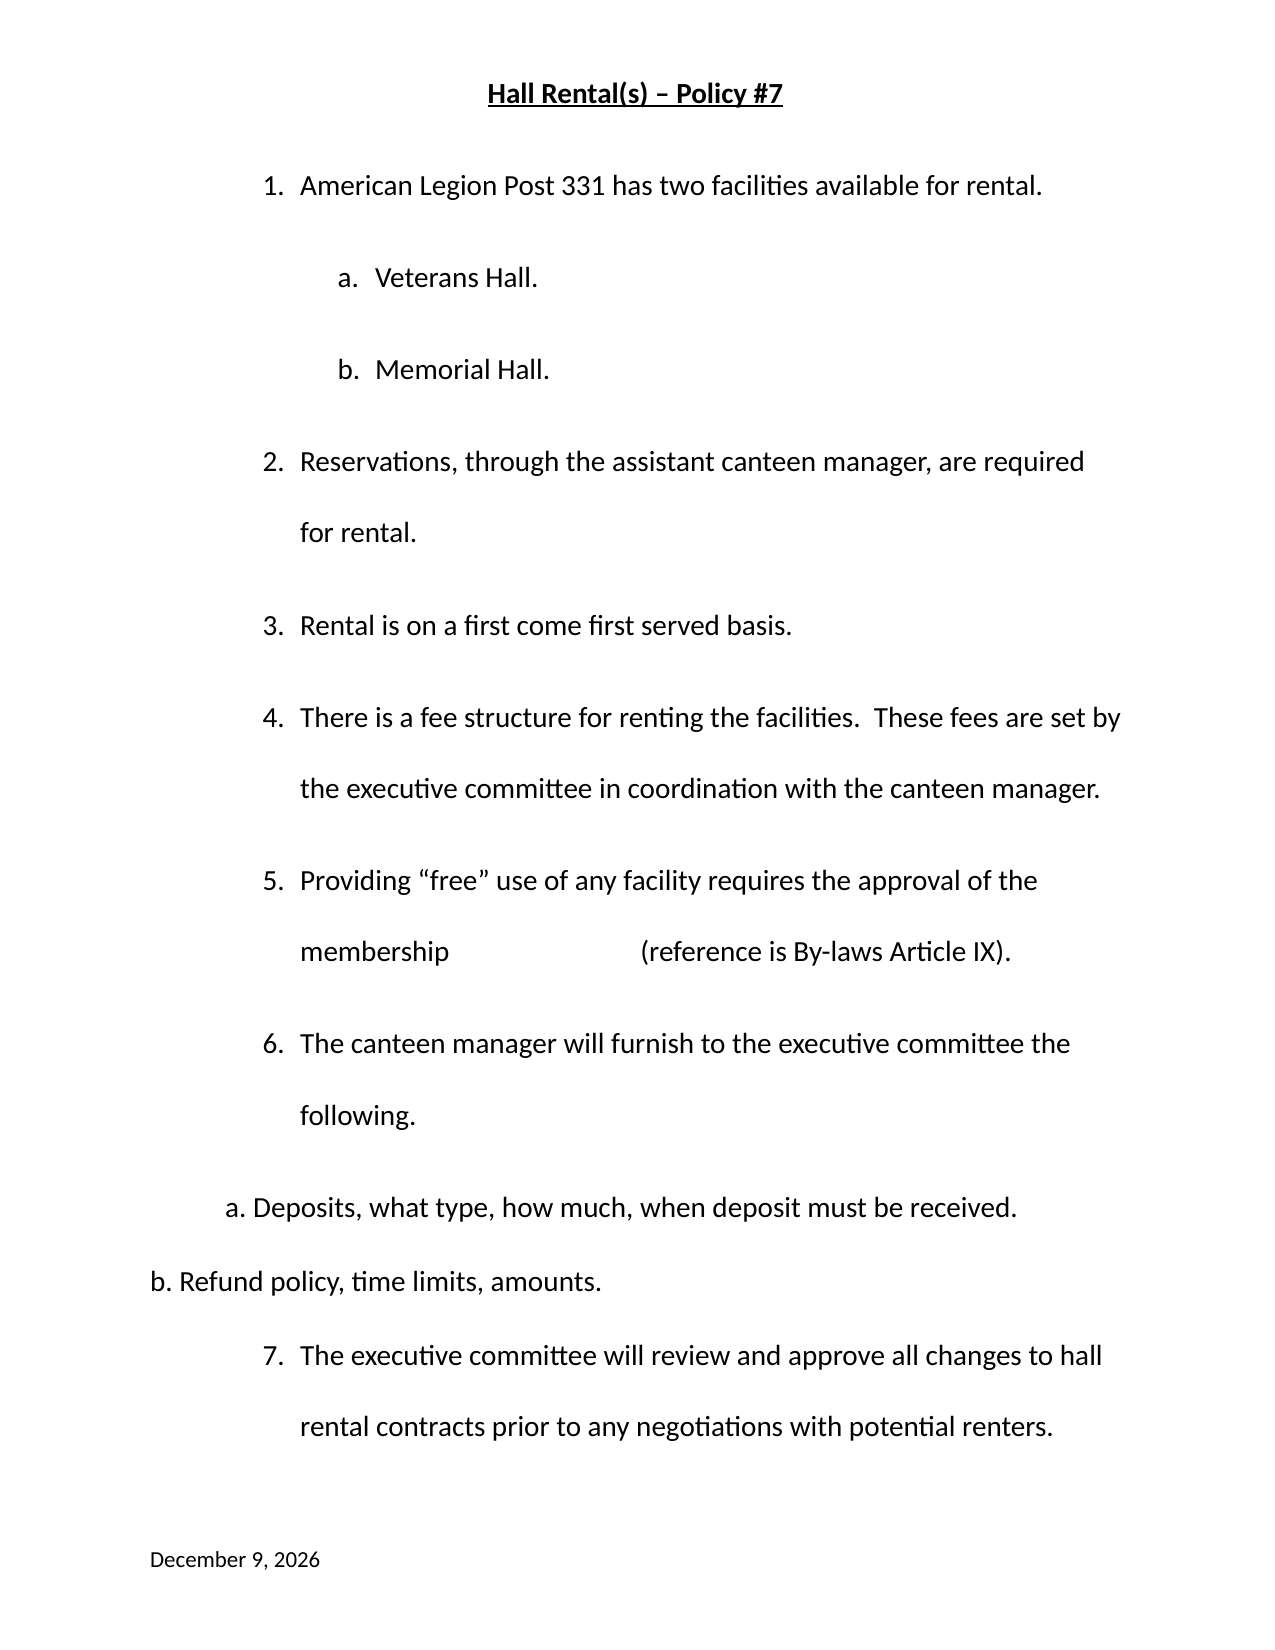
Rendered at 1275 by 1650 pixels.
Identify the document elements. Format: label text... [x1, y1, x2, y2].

text b. Refund policy, time limits, amounts. [150, 1263, 1125, 1299]
list Rental is on a first come first served basis. [262, 607, 1125, 642]
list Reservations, through the assistant canteen manager, are required for rental. [262, 443, 1125, 550]
list The executive committee will review and approve all changes to hall rental contracts prior to any negotiations with potential renters. [262, 1337, 1125, 1444]
text Hall Rental(s) – Policy #7 [150, 75, 1125, 111]
list Veterans Hall. [337, 259, 1125, 295]
list Memorial Hall. [337, 351, 1125, 387]
list There is a fee structure for renting the facilities. These fees are set by the executive committee in coordination with the canteen manager. [262, 699, 1125, 806]
list American Legion Post 331 has two facilities available for rental. [262, 167, 1125, 203]
list Providing “free” use of any facility requires the approval of the membership (reference is By-laws Article IX). [262, 862, 1125, 969]
list The canteen manager will furnish to the executive committee the following. [262, 1025, 1125, 1132]
list a. Deposits, what type, how much, when deposit must be received. [225, 1189, 1125, 1224]
